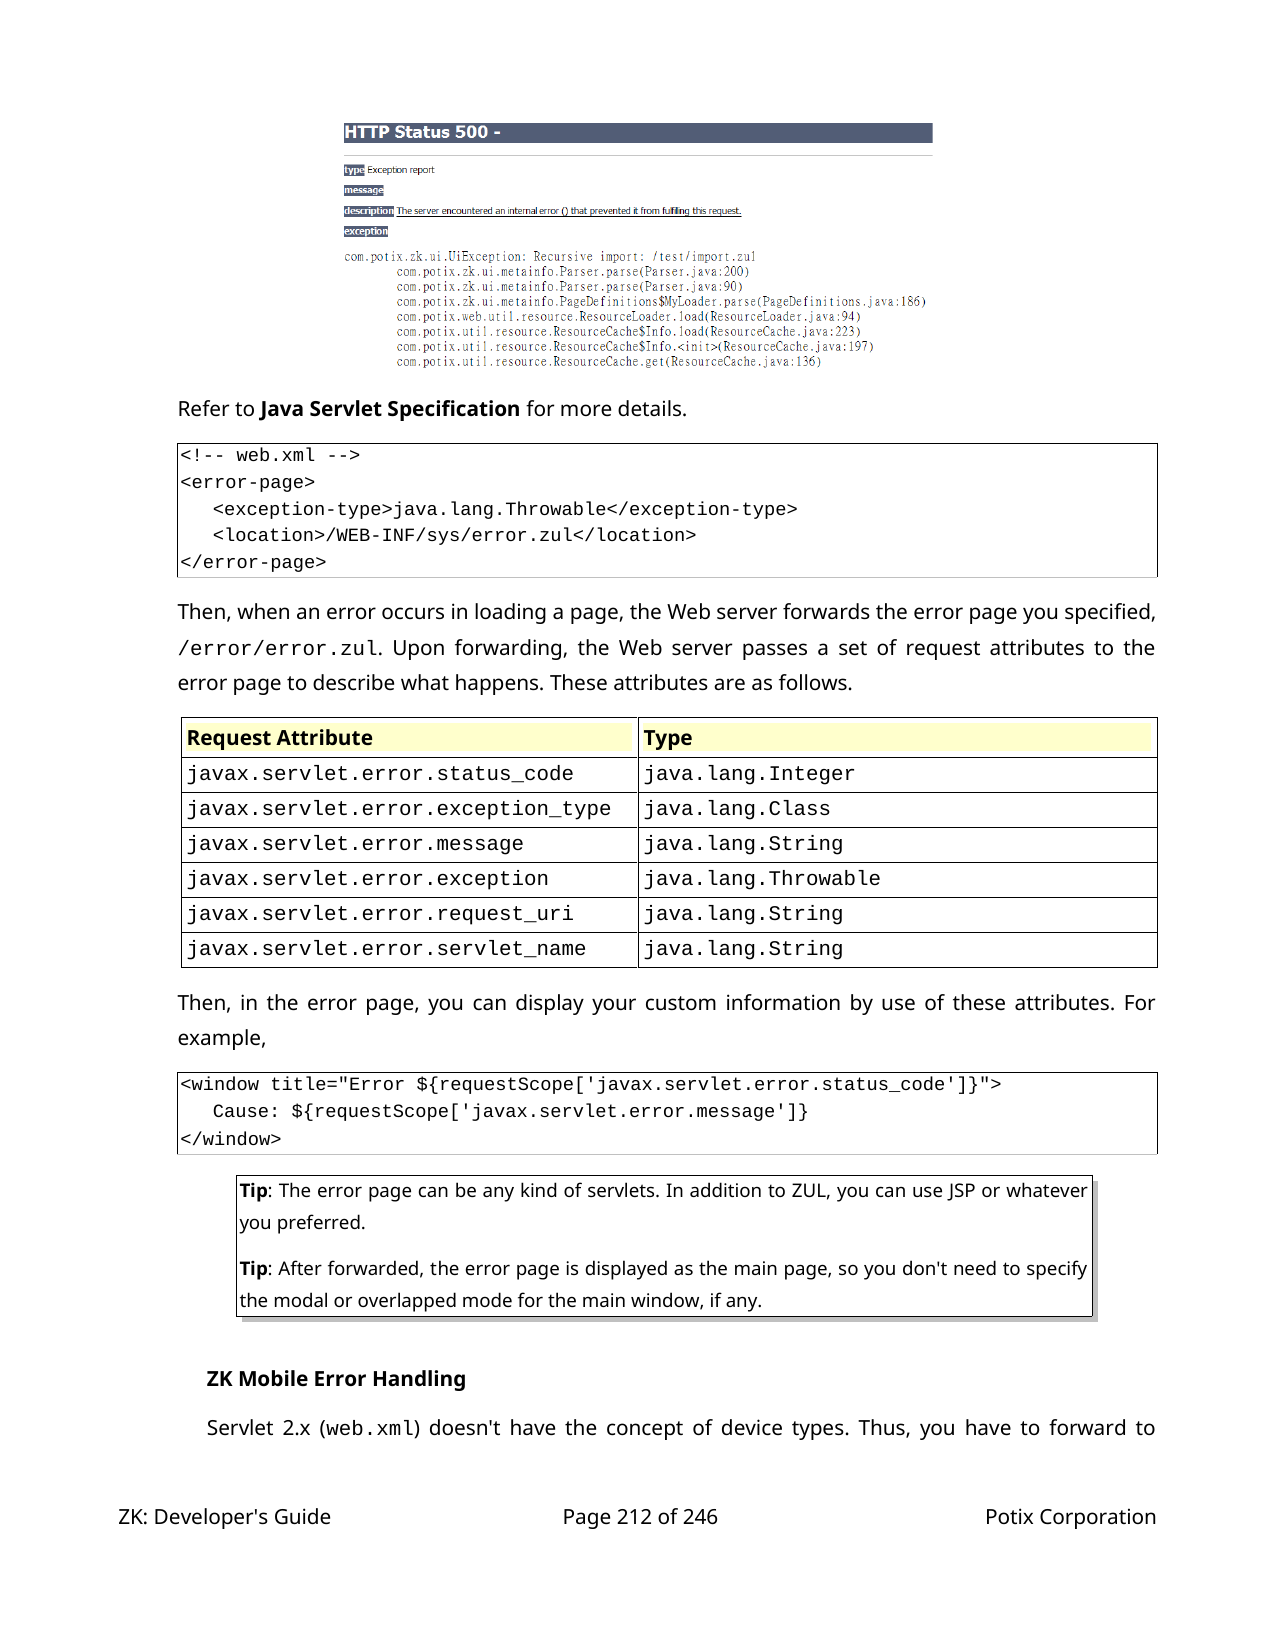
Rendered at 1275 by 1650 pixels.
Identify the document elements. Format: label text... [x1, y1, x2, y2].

text Servlet 2.x (web.xml) doesn't have the concept of device types. Thus, you have to forward to [207, 1413, 1157, 1442]
table_cell java.lang.String [639, 933, 1157, 967]
table_cell java.lang.Throwable [639, 863, 1157, 897]
text Then, in the error page, you can display your custom information by use of these attributes. For example, [177, 988, 1157, 1052]
subtitle ZK Mobile Error Handling [207, 1364, 1157, 1393]
table_cell javax.servlet.error.request_uri [182, 898, 637, 932]
table_cell java.lang.String [639, 828, 1157, 862]
table_header Request Attribute [182, 718, 637, 757]
table_cell javax.servlet.error.status_code [182, 758, 637, 792]
text <!-- web.xml --> [178, 444, 1157, 467]
text <window title="Error ${requestScope['javax.servlet.error.status_code']}"> [178, 1073, 1157, 1096]
table_cell javax.servlet.error.exception [182, 863, 637, 897]
table_cell java.lang.Class [639, 793, 1157, 827]
table_cell java.lang.Integer [639, 758, 1157, 792]
text Tip: The error page can be any kind of servlets. In addition to ZUL, you can use JSP or whatever you preferred. [237, 1176, 1092, 1235]
text </window> [178, 1127, 1157, 1154]
table_cell javax.servlet.error.message [182, 828, 637, 862]
picture [342, 118, 933, 369]
text Refer to Java Servlet Specification for more details. [177, 394, 1157, 422]
table_cell javax.servlet.error.servlet_name [182, 933, 637, 967]
table_cell javax.servlet.error.exception_type [182, 793, 637, 827]
table_cell java.lang.String [639, 898, 1157, 932]
text Tip: After forwarded, the error page is displayed as the main page, so you don't need to specify the modal or overlapped mode for the main window, if any. [237, 1252, 1092, 1316]
text <error-page> <exception-type>java.lang.Throwable</exception-type> <location>/WEB-INF/sys/error.zul</location> </error-page> [178, 470, 1157, 577]
table_header Type [639, 718, 1157, 757]
text Then, when an error occurs in loading a page, the Web server forwards the error page you specified, /error/error.zul. Upon forwarding, the Web server passes a set of request attributes to the error page to describe what happens. These attributes are as follows. [177, 597, 1157, 696]
text Cause: ${requestScope['javax.servlet.error.message']} [178, 1099, 1157, 1124]
